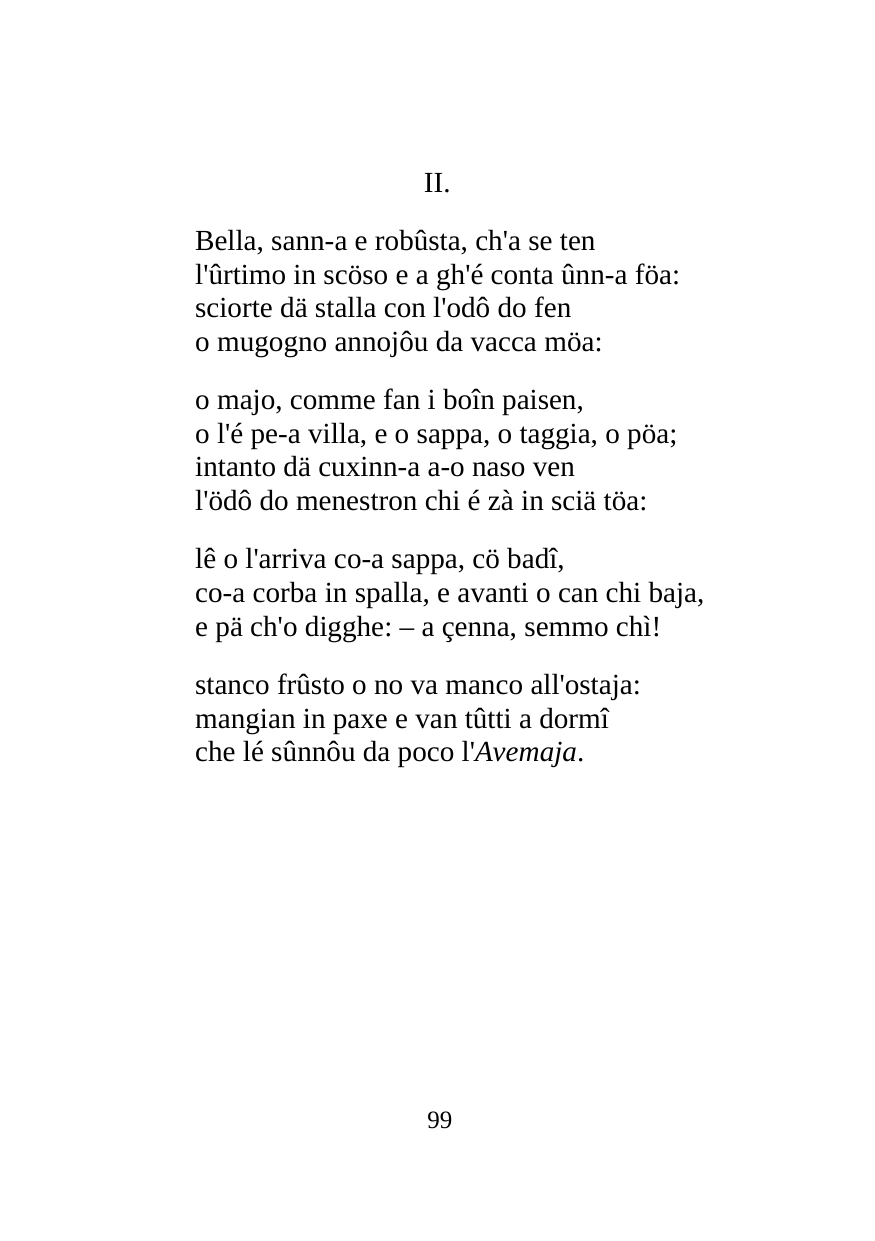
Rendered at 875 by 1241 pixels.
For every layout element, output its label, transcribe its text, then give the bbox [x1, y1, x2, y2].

subtitle II. [106, 165, 768, 198]
text stanco frûsto o no va manco all'ostaja: mangian in paxe e van tûtti a dormî che lé sûnnôu da poco l'Avemaja. [195, 667, 768, 768]
text Bella, sann-a e robûsta, ch'a se ten l'ûrtimo in scöso e a gh'é conta ûnn-a föa: sciorte dä stalla con l'odô do fen o mugogno annojôu da vacca möa: [195, 223, 768, 357]
text o majo, comme fan i boîn paisen, o l'é pe-a villa, e o sappa, o taggia, o pöa; intanto dä cuxinn-a a-o naso ven l'ödô do menestron chi é zà in sciä töa: [195, 382, 768, 517]
text lê o l'arriva co-a sappa, cö badî, co-a corba in spalla, e avanti o can chi baja, e pä ch'o digghe: – a çenna, semmo chì! [195, 542, 768, 642]
